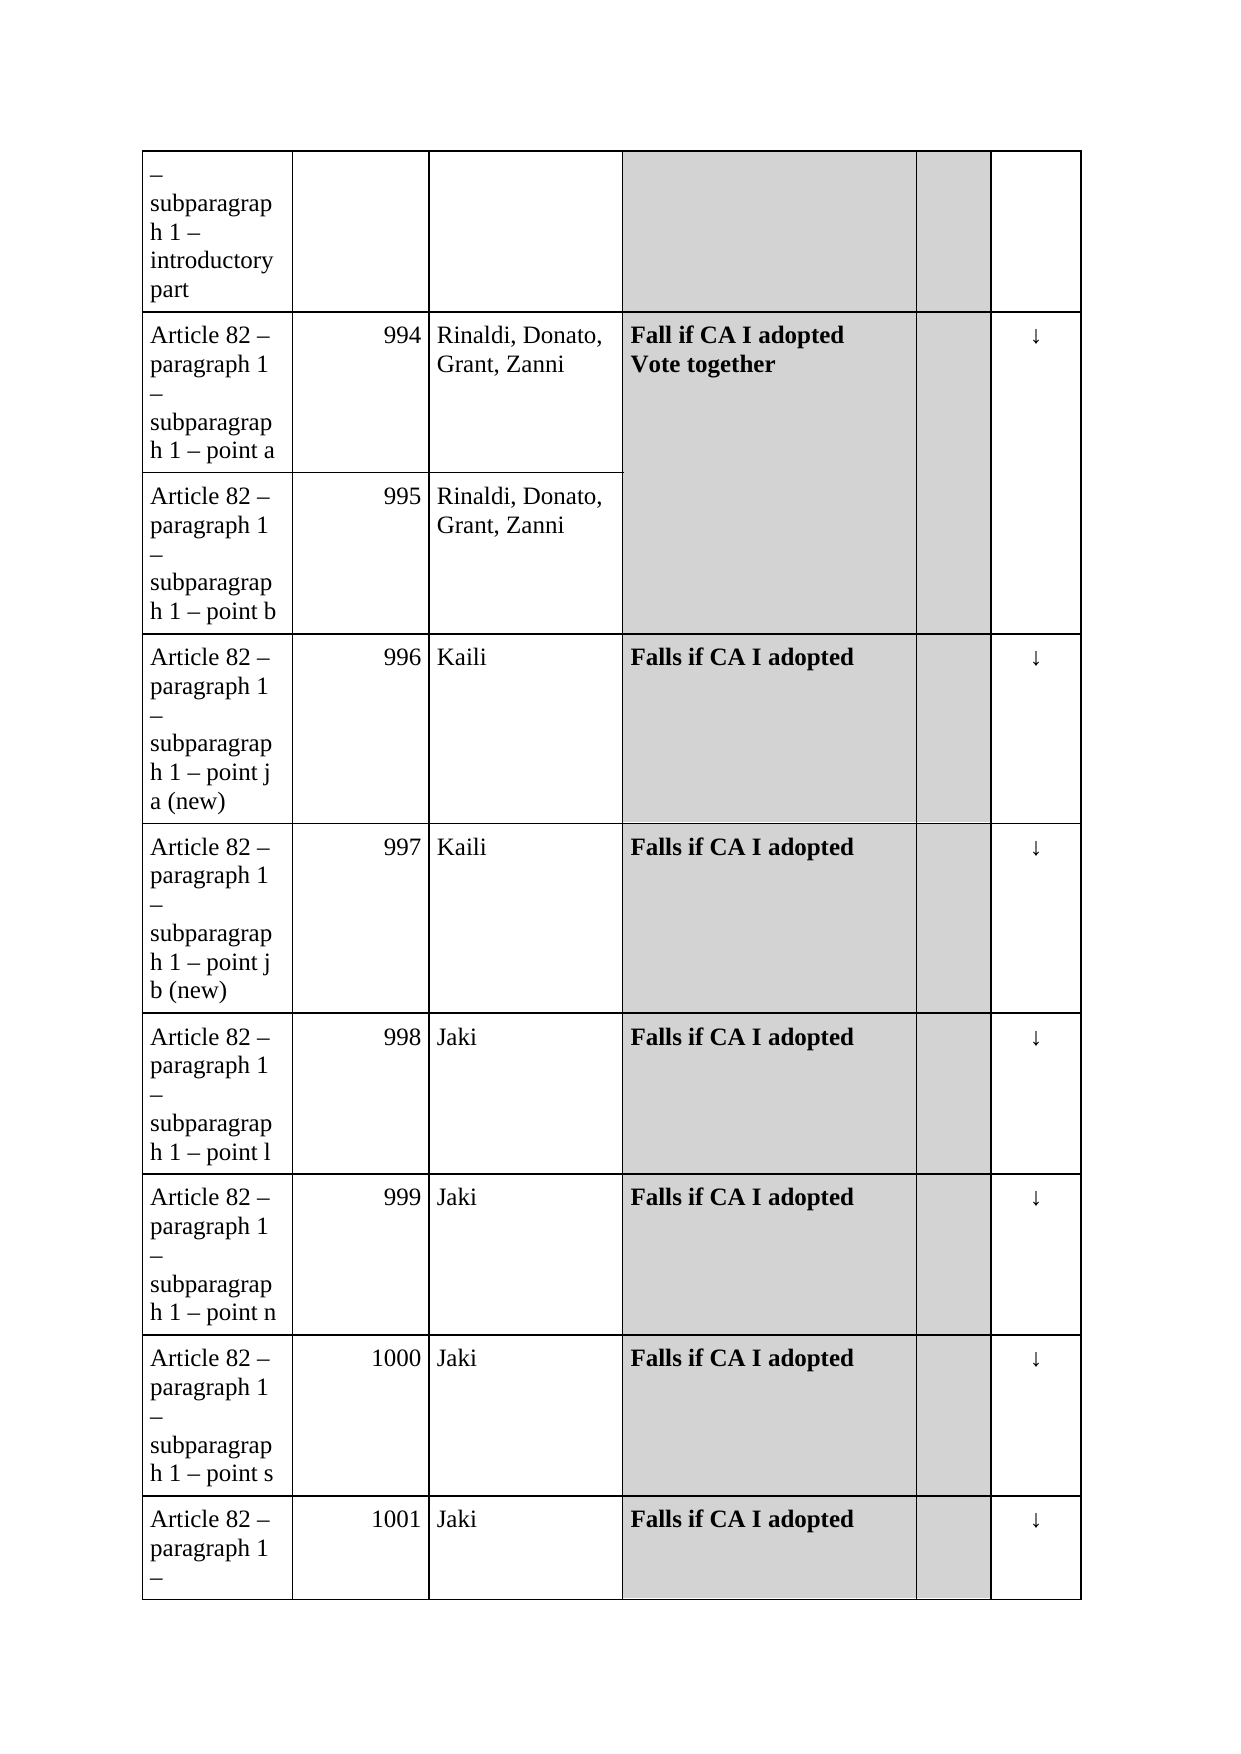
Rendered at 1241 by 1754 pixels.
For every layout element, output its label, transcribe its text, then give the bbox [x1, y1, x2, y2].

table_cell 1001 [293, 1497, 428, 1598]
table_cell ↓ [992, 1336, 1080, 1495]
table_cell 998 [293, 1014, 428, 1173]
table_cell [917, 1175, 990, 1334]
table_cell [917, 824, 990, 1012]
table_cell [917, 152, 990, 311]
table_cell – subparagraph 1 – introductory part [143, 152, 292, 311]
table_cell Falls if CA I adopted [623, 1014, 916, 1173]
table_cell [917, 1497, 990, 1598]
table_cell Article 82 – paragraph 1 – subparagraph 1 – point j b (new) [143, 824, 292, 1012]
table_cell [430, 152, 622, 311]
table_cell Jaki [430, 1175, 622, 1334]
table_cell 997 [293, 824, 428, 1012]
table_cell Jaki [430, 1336, 622, 1495]
table_cell [917, 1336, 990, 1495]
table_cell Falls if CA I adopted [623, 1336, 916, 1495]
table_cell Falls if CA I adopted [623, 1497, 916, 1598]
table_cell Article 82 – paragraph 1 – subparagraph 1 – point n [143, 1175, 292, 1334]
table_cell Jaki [430, 1014, 622, 1173]
table_cell [293, 152, 428, 311]
table_cell ↓ [992, 1014, 1080, 1173]
table_cell ↓ [992, 1175, 1080, 1334]
table_cell Article 82 – paragraph 1 – subparagraph 1 – point l [143, 1014, 292, 1173]
table_cell ↓ [992, 313, 1080, 633]
table_cell Jaki [430, 1497, 622, 1598]
table_cell Kaili [430, 635, 622, 822]
table_cell 999 [293, 1175, 428, 1334]
table_cell Article 82 – paragraph 1 – subparagraph 1 – point a [143, 313, 292, 472]
table_cell Article 82 – paragraph 1 – subparagraph 1 – point j a (new) [143, 635, 292, 822]
table_cell Falls if CA I adopted [623, 824, 916, 1012]
table_cell Article 82 – paragraph 1 – subparagraph 1 – point s [143, 1336, 292, 1495]
table_cell Fall if CA I adopted Vote together [623, 313, 916, 633]
table_cell 996 [293, 635, 428, 822]
table_cell Falls if CA I adopted [623, 1175, 916, 1334]
table_cell [623, 152, 916, 311]
table_cell ↓ [992, 1497, 1080, 1598]
table_cell 1000 [293, 1336, 428, 1495]
table_cell ↓ [992, 635, 1080, 822]
table_cell Rinaldi, Donato, Grant, Zanni [430, 473, 622, 633]
table_cell Kaili [430, 824, 622, 1012]
table_cell [992, 152, 1080, 311]
table_cell [917, 635, 990, 822]
table_cell Article 82 – paragraph 1 – subparagraph 1 – point b [143, 473, 292, 633]
table_cell 994 [293, 313, 428, 472]
table_cell Article 82 – paragraph 1 – [143, 1497, 292, 1598]
table_cell ↓ [992, 824, 1080, 1012]
table_cell 995 [293, 473, 428, 633]
table_cell Rinaldi, Donato, Grant, Zanni [430, 313, 622, 472]
table_cell [917, 1014, 990, 1173]
table_cell Falls if CA I adopted [623, 635, 916, 822]
table_cell [917, 313, 990, 633]
